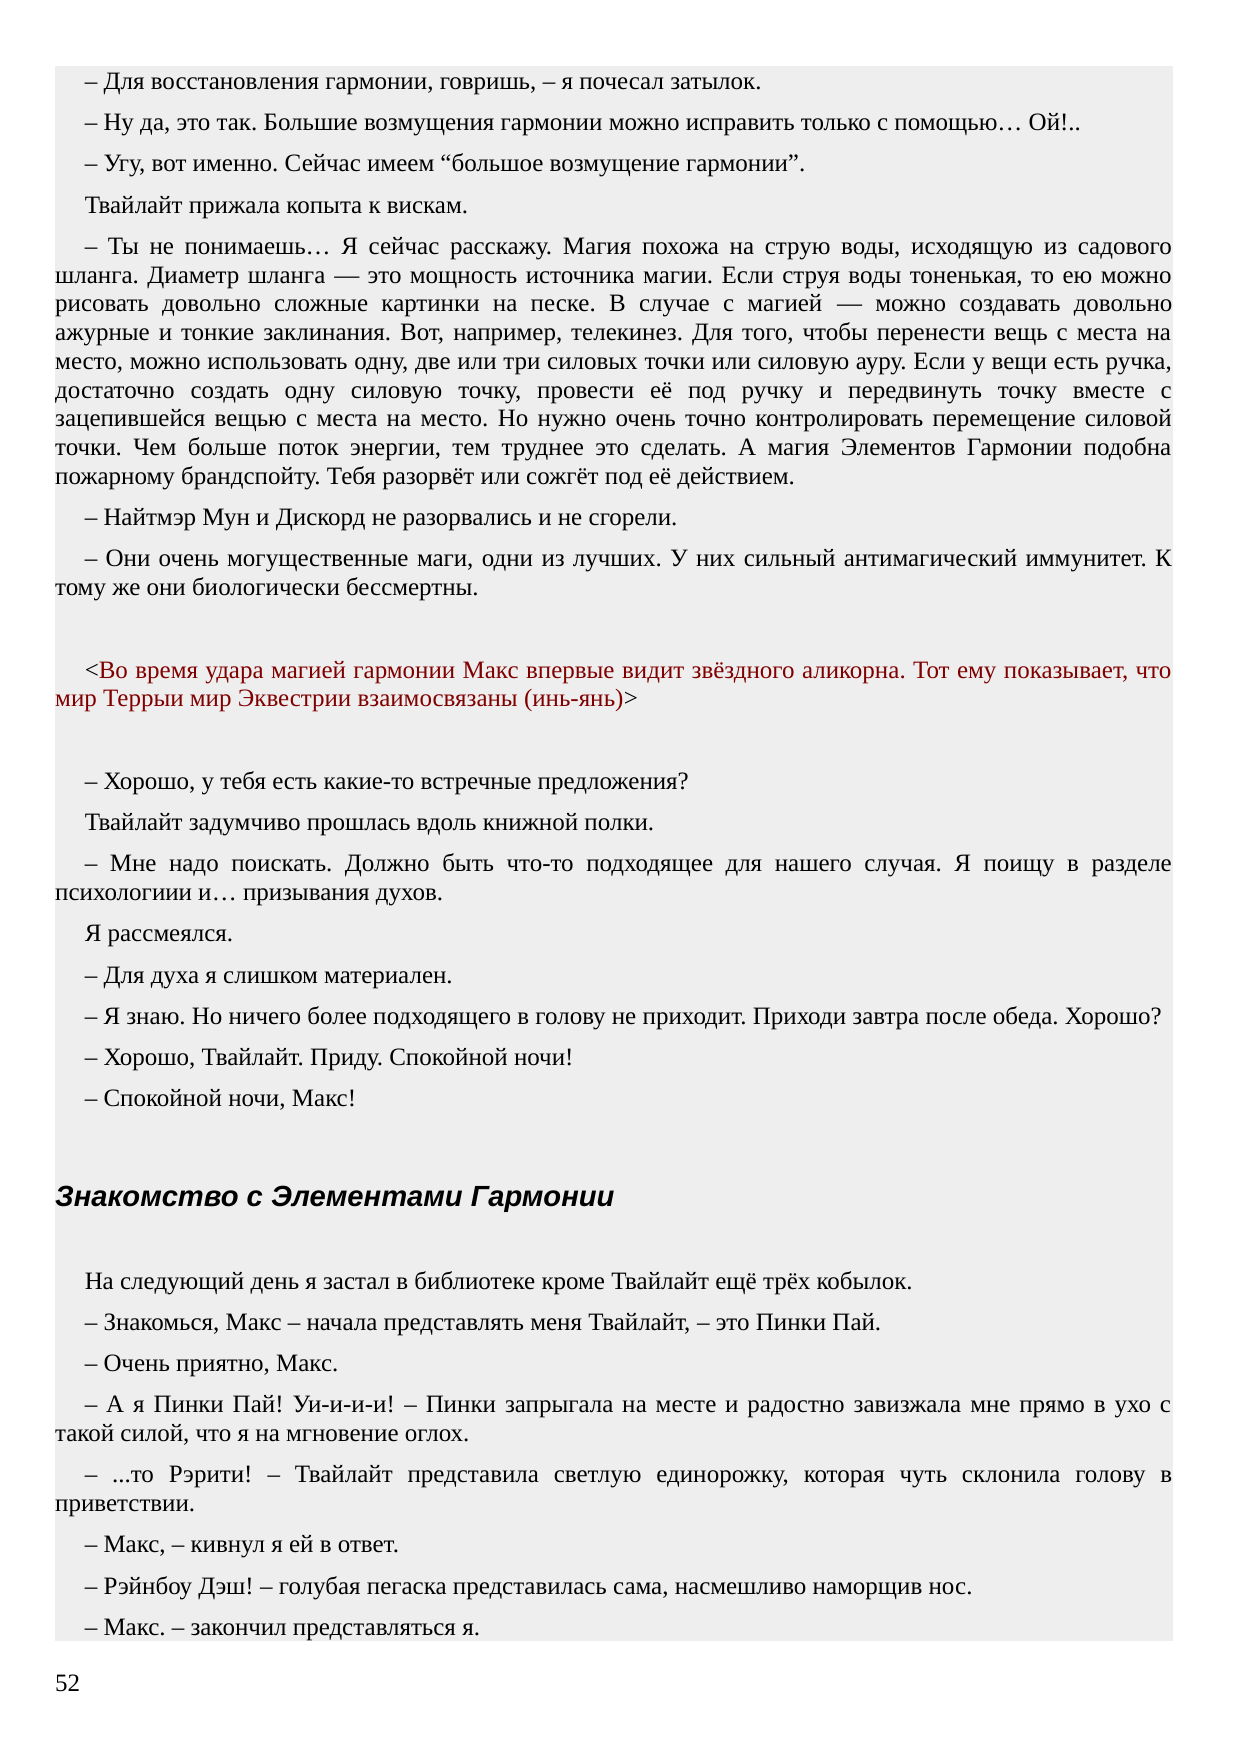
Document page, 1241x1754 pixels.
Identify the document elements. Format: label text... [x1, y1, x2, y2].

text – ...то Рэрити! – Твайлайт представила светлую единорожку, которая чуть склонила голову в приветствии. [55, 1459, 1173, 1517]
text Твайлайт задумчиво прошлась вдоль книжной полки. [55, 807, 1173, 836]
text – Найтмэр Мун и Дискорд не разорвались и не сгорели. [55, 502, 1173, 531]
text – Хорошо, у тебя есть какие-то встречные предложения? [55, 766, 1173, 795]
text – Спокойной ночи, Макс! [55, 1083, 1173, 1112]
text – Знакомься, Макс – начала представлять меня Твайлайт, – это Пинки Пай. [55, 1307, 1173, 1336]
text – Ты не понимаешь… Я сейчас расскажу. Магия похожа на струю воды, исходящую из садового шланга. Диаметр шланга — это мощность источника магии. Если струя воды тоненькая, то ею можно рисовать довольно сложные картинки на песке. В случае с магией — можно создавать довольно ажурные и тонкие заклинания. Вот, например, телекинез. Для того, чтобы перенести вещь с места на место, можно использовать одну, две или три силовых точки или силовую ауру. Если у вещи есть ручка, достаточно создать одну силовую точку, провести её под ручку и передвинуть точку вместе с зацепившейся вещью с места на место. Но нужно очень точно контролировать перемещение силовой точки. Чем больше поток энергии, тем труднее это сделать. А магия Элементов Гармонии подобна пожарному брандспойту. Тебя разорвёт или сожгёт под её действием. [55, 231, 1173, 490]
text – Я знаю. Но ничего более подходящего в голову не приходит. Приходи завтра после обеда. Хорошо? [55, 1001, 1173, 1030]
text – Мне надо поискать. Должно быть что-то подходящее для нашего случая. Я поищу в разделе психологиии и… призывания духов. [55, 848, 1173, 906]
text – Ну да, это так. Большие возмущения гармонии можно исправить только с помощью… Ой!.. [55, 107, 1173, 136]
text Я рассмеялся. [55, 918, 1173, 947]
subtitle Знакомство с Элементами Гармонии [55, 1178, 1173, 1212]
text <Во время удара магией гармонии Макс впервые видит звёздного аликорна. Тот ему показывает, что мир Террыи мир Эквестрии взаимосвязаны (инь-янь)> [55, 655, 1173, 712]
text На следующий день я застал в библиотеке кроме Твайлайт ещё трёх кобылок. [55, 1266, 1173, 1294]
text – Они очень могущественные маги, одни из лучших. У них сильный антимагический иммунитет. К тому же они биологически бессмертны. [55, 543, 1173, 601]
text – Хорошо, Твайлайт. Приду. Спокойной ночи! [55, 1042, 1173, 1071]
text – А я Пинки Пай! Уи-и-и-и! – Пинки запрыгала на месте и радостно завизжала мне прямо в ухо с такой силой, что я на мгновение оглох. [55, 1389, 1173, 1447]
text – Угу, вот именно. Сейчас имеем “большое возмущение гармонии”. [55, 148, 1173, 177]
text – Для духа я слишком материален. [55, 960, 1173, 988]
text – Очень приятно, Макс. [55, 1348, 1173, 1377]
text – Макс. – закончил представляться я. [55, 1612, 1173, 1641]
text – Рэйнбоу Дэш! – голубая пегаска представилась сама, насмешливо наморщив нос. [55, 1571, 1173, 1599]
text – Для восстановления гармонии, говришь, – я почесал затылок. [55, 66, 1173, 95]
text Твайлайт прижала копыта к вискам. [55, 190, 1173, 218]
text – Макс, – кивнул я ей в ответ. [55, 1529, 1173, 1558]
